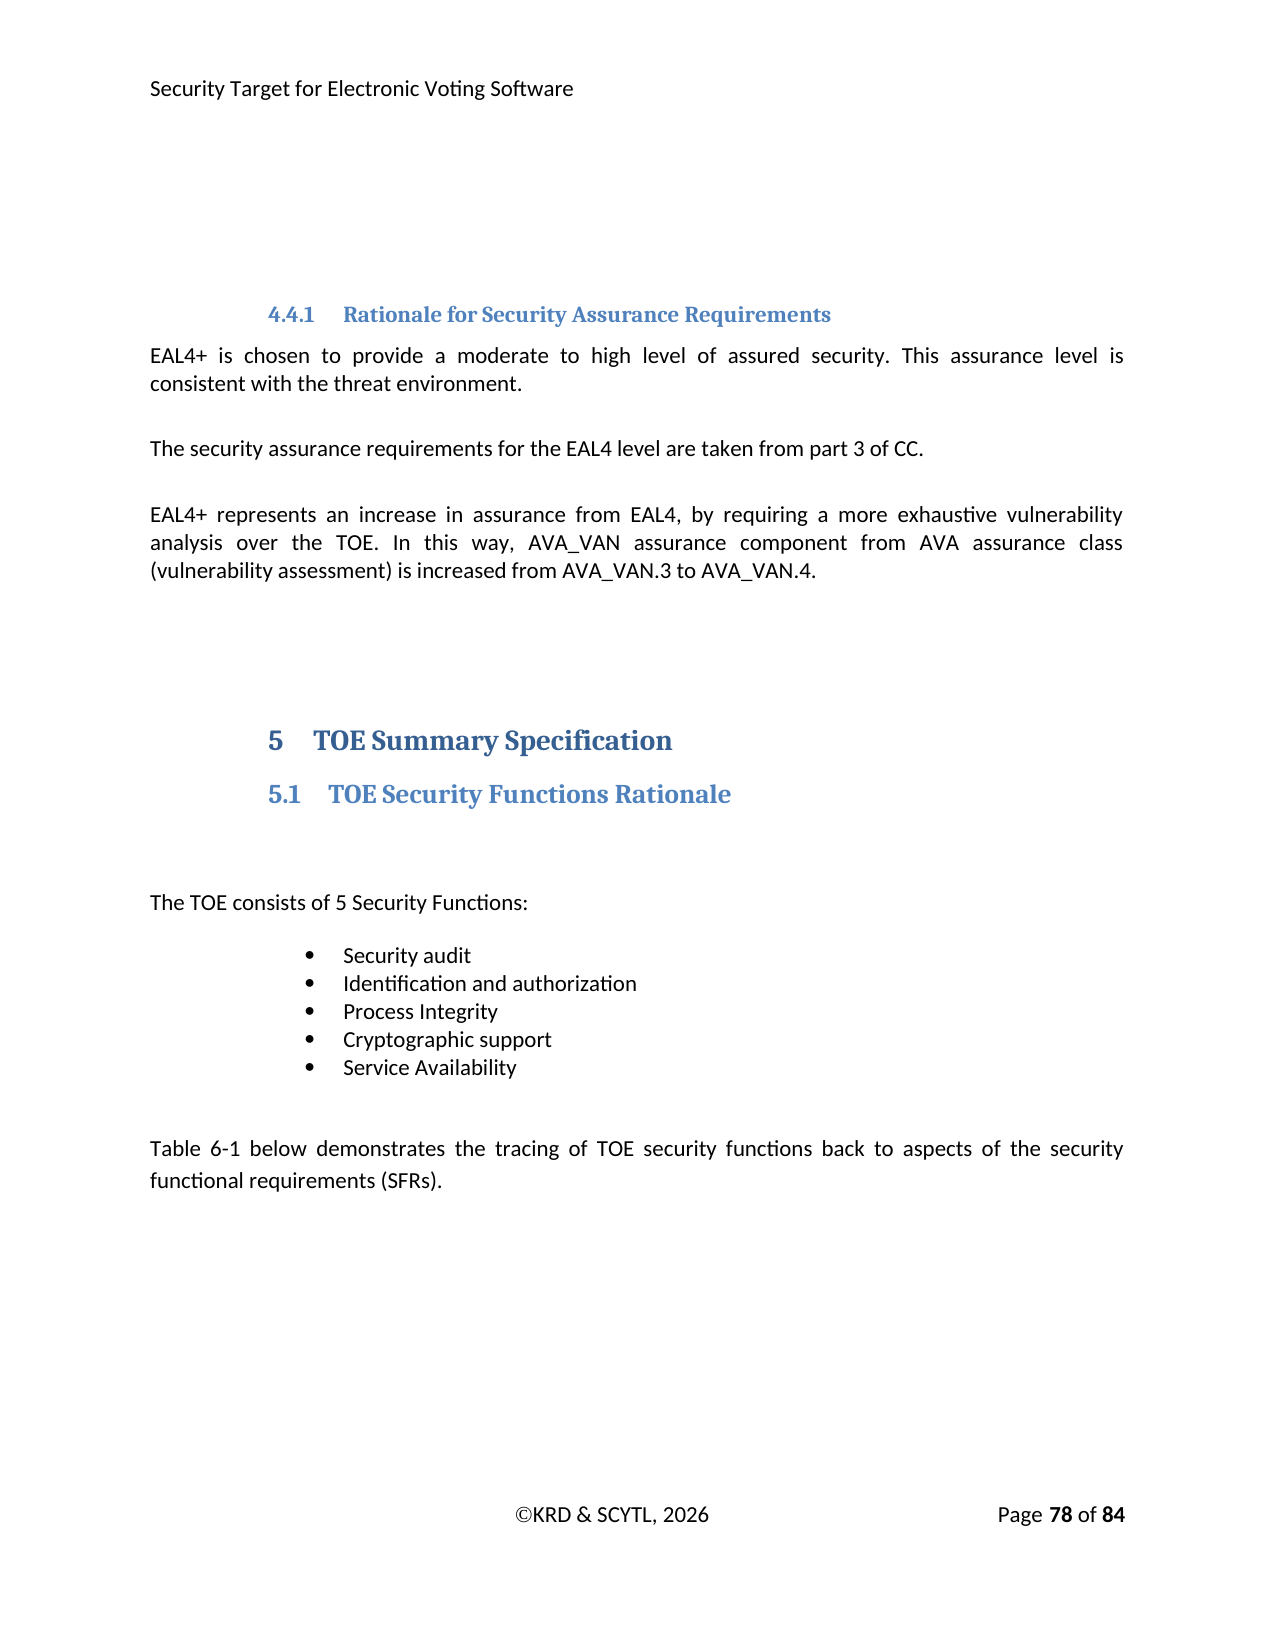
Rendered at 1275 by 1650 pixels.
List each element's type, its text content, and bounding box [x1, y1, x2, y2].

text The security assurance requirements for the EAL4 level are taken from part 3 of CC. [150, 434, 1125, 462]
list Security audit [306, 941, 1125, 969]
text EAL4+ represents an increase in assurance from EAL4, by requiring a more exhaustive vulnerability analysis over the TOE. In this way, AVA_VAN assurance component from AVA assurance class (vulnerability assessment) is increased from AVA_VAN.3 to AVA_VAN.4. [150, 500, 1125, 584]
list Service Availability [306, 1053, 1125, 1081]
text The TOE consists of 5 Security Functions: [150, 888, 1125, 916]
text EAL4+ is chosen to provide a moderate to high level of assured security. This assurance level is consistent with the threat environment. [150, 341, 1125, 397]
list Cryptographic support [306, 1025, 1125, 1053]
subtitle TOE Security Functions Rationale [268, 779, 1125, 810]
subtitle TOE Summary Specification [268, 724, 1125, 758]
list Identification and authorization [306, 969, 1125, 997]
list Process Integrity [306, 997, 1125, 1025]
text Table 6‑1 below demonstrates the tracing of TOE security functions back to aspects of the security functional requirements (SFRs). [150, 1134, 1125, 1194]
subtitle Rationale for Security Assurance Requirements [268, 302, 1125, 328]
